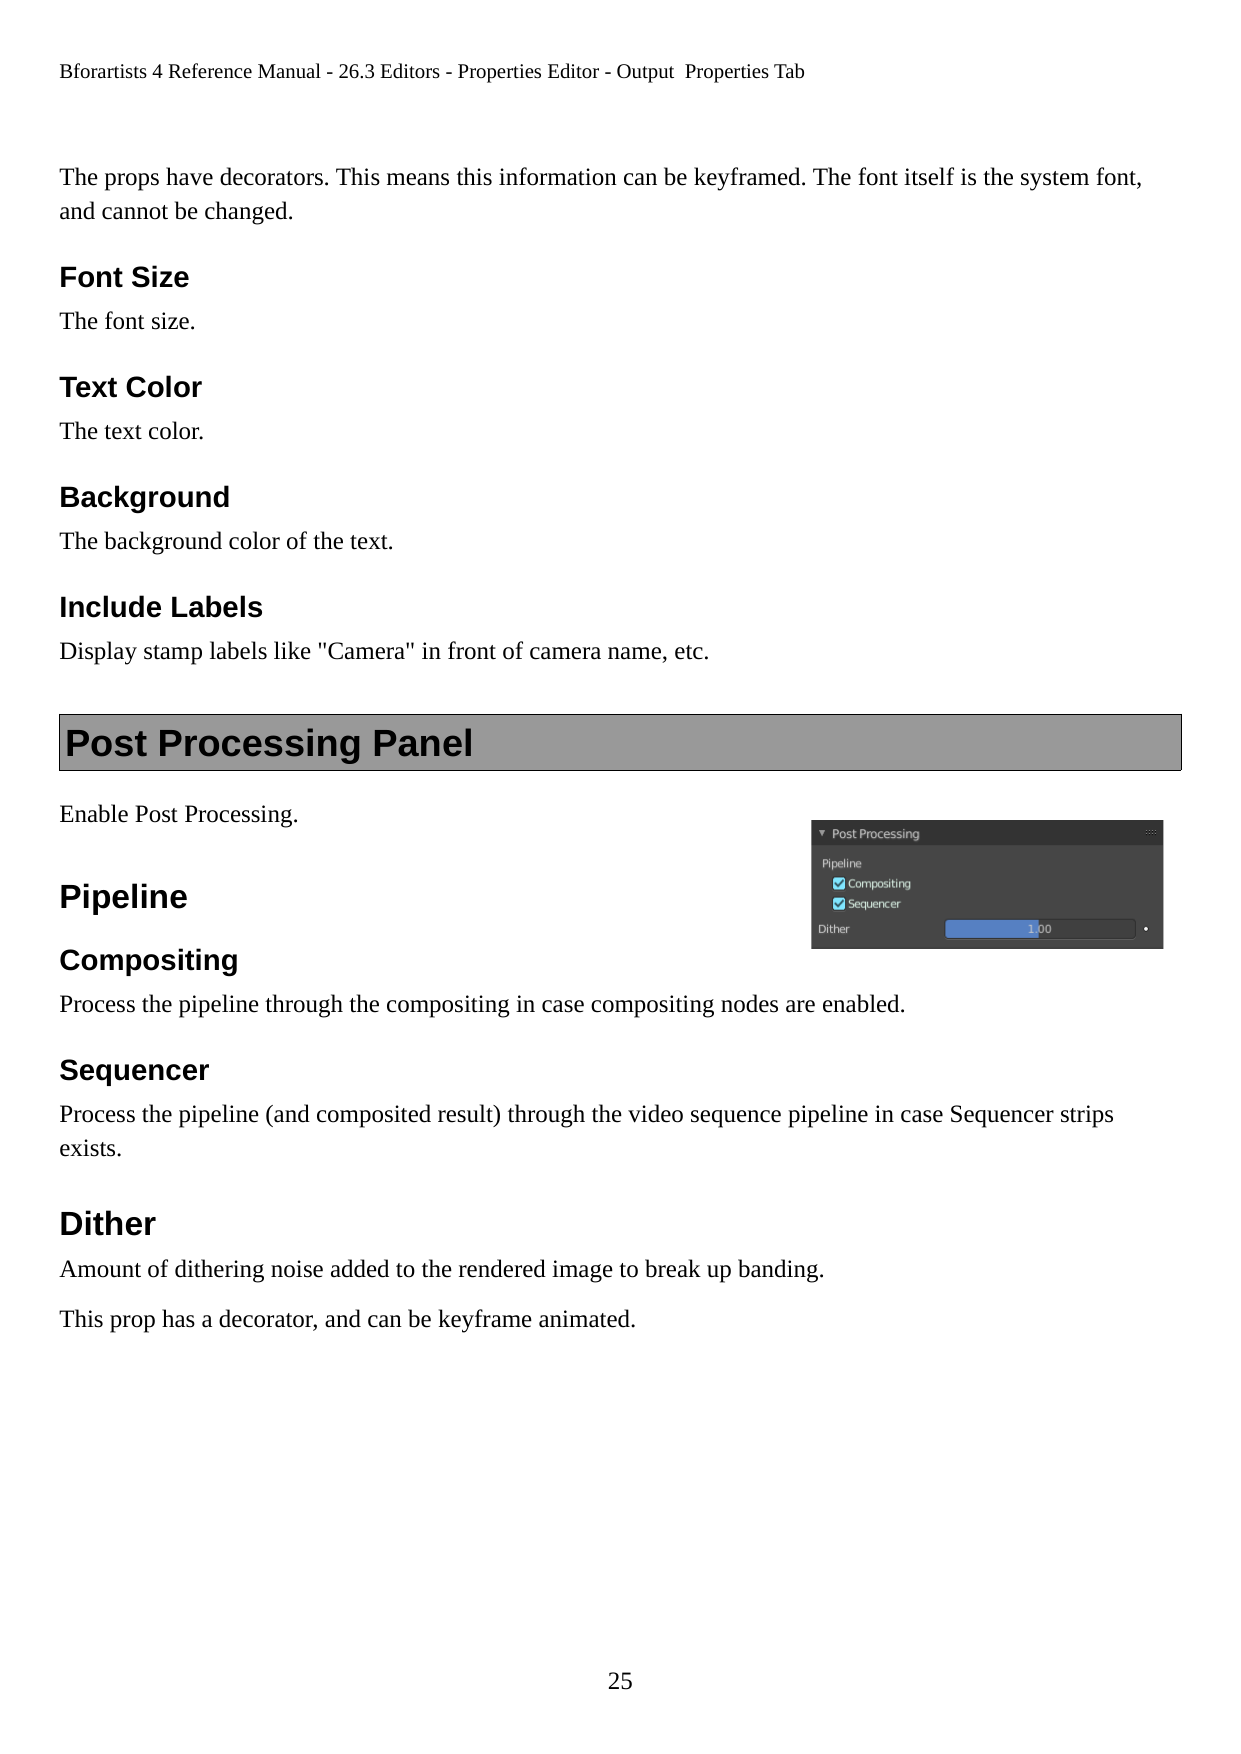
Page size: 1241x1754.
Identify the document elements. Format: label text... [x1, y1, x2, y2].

subtitle [1164, 877, 1181, 916]
subtitle Compositing [59, 943, 1181, 977]
text The background color of the text. [59, 526, 1181, 554]
picture [811, 820, 1164, 949]
subtitle Background [59, 479, 1181, 513]
subtitle Dither [59, 1203, 1181, 1242]
text Amount of dithering noise added to the rendered image to break up banding. [59, 1254, 1181, 1283]
text The font size. [59, 306, 1181, 335]
text The text color. [59, 416, 1181, 445]
text Process the pipeline (and composited result) through the video sequence pipeline in case Sequencer strips exists. [59, 1099, 1181, 1162]
subtitle Sequencer [59, 1053, 1181, 1087]
subtitle Font Size [59, 260, 1181, 293]
text This prop has a decorator, and can be keyframe animated. [59, 1304, 1181, 1332]
text The props have decorators. This means this information can be keyframed. The font itself is the system font, and cannot be changed. [59, 162, 1181, 225]
subtitle Pipeline [59, 877, 811, 916]
subtitle Include Labels [59, 589, 1181, 623]
subtitle Text Color [59, 370, 1181, 403]
text Enable Post Processing. [59, 799, 1181, 828]
text Process the pipeline through the compositing in case compositing nodes are enabled. [59, 989, 1181, 1018]
table_header Post Processing Panel [60, 715, 1181, 770]
text Display stamp labels like "Camera" in front of camera name, etc. [59, 636, 1181, 664]
